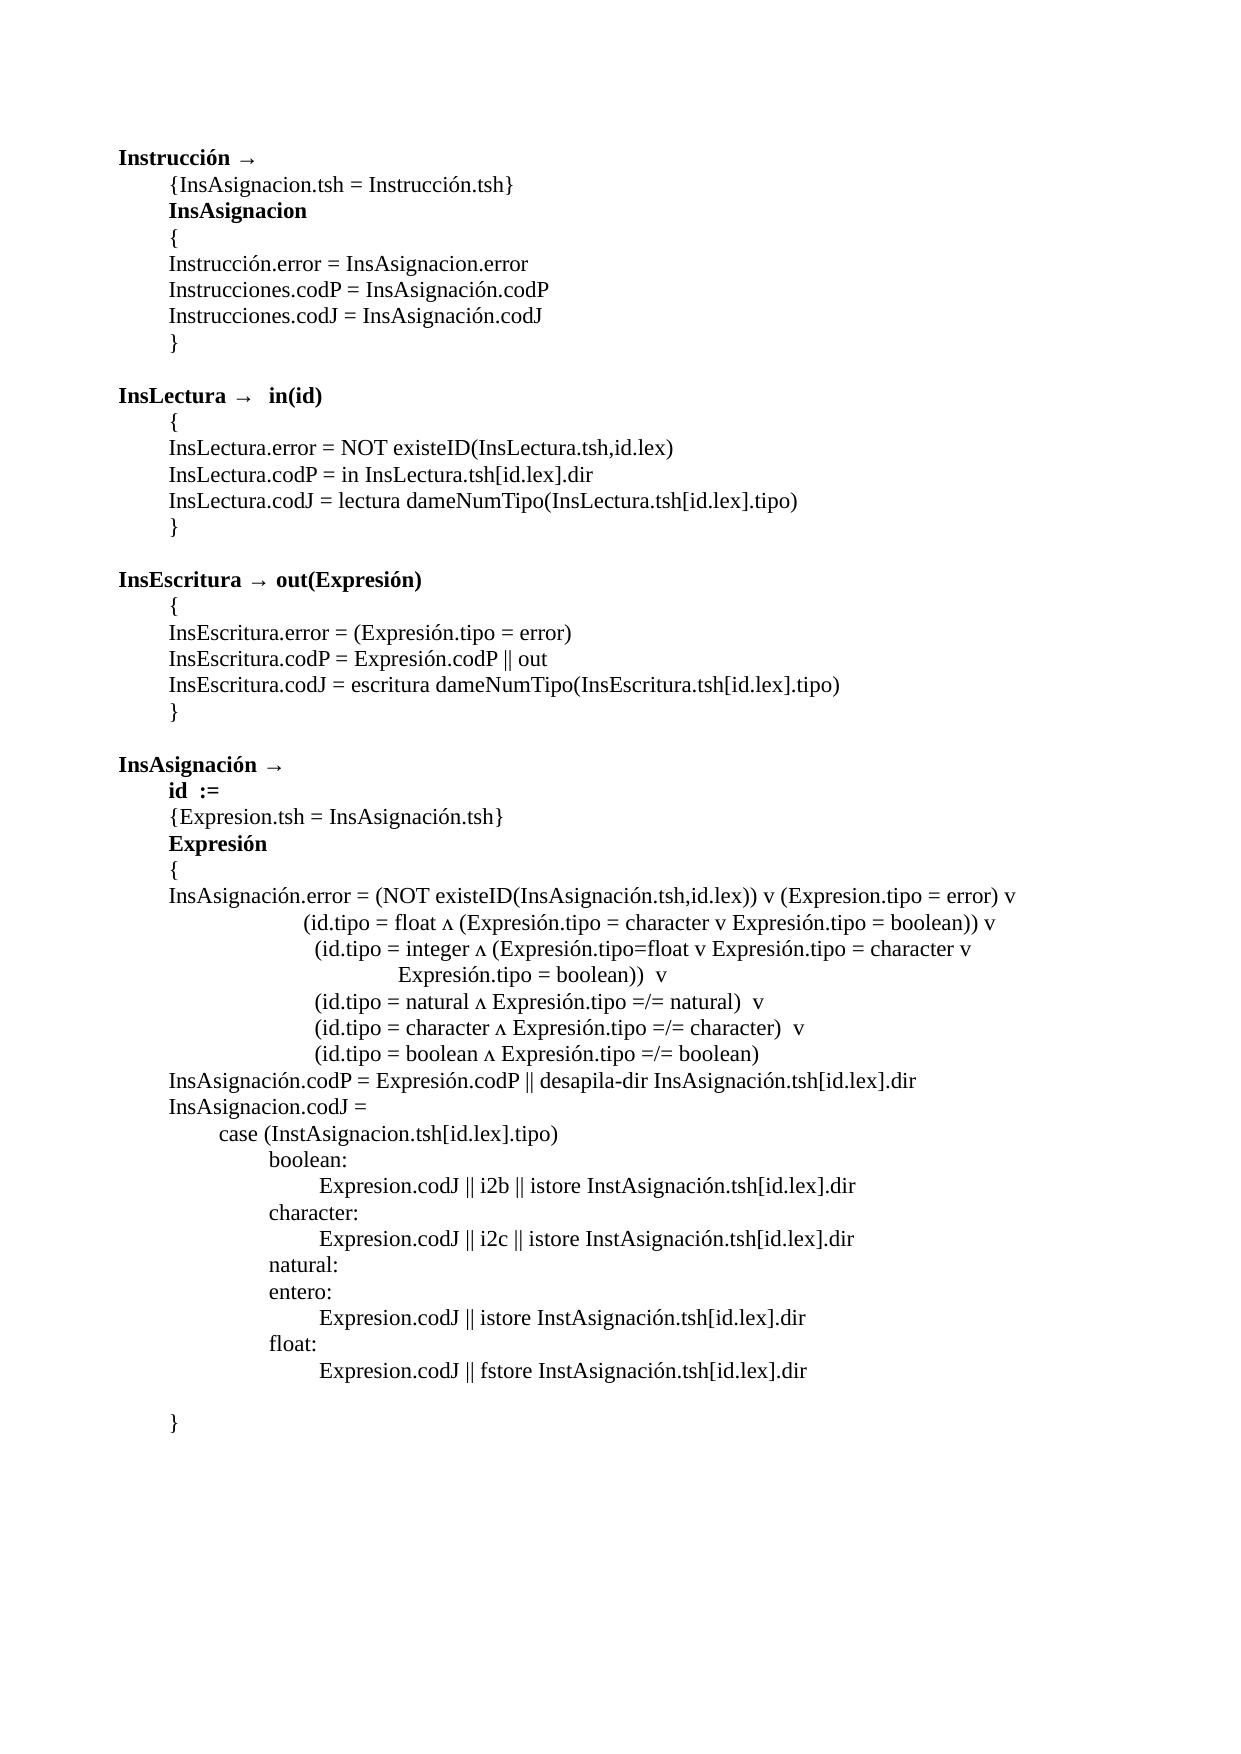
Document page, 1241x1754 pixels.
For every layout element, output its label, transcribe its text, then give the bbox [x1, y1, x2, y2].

text Expresión [118, 830, 1122, 856]
text Expresion.codJ || i2b || istore InstAsignación.tsh[id.lex].dir [118, 1172, 1122, 1199]
text (id.tipo = natural ᴧ Expresión.tipo =/= natural) v [118, 988, 1122, 1014]
text InsLectura.codJ = lectura dameNumTipo(InsLectura.tsh[id.lex].tipo) [118, 487, 1122, 513]
text float: [118, 1330, 1122, 1357]
text (id.tipo = boolean ᴧ Expresión.tipo =/= boolean) [118, 1041, 1122, 1067]
text { [118, 223, 1122, 250]
text Expresion.codJ || istore InstAsignación.tsh[id.lex].dir [118, 1304, 1122, 1330]
text (id.tipo = integer ᴧ (Expresión.tipo=float v Expresión.tipo = character v Expresión.tipo = boolean)) v [118, 935, 1122, 988]
text entero: [118, 1278, 1122, 1304]
text InsLectura.codP = in InsLectura.tsh[id.lex].dir [118, 461, 1122, 487]
text Instrucción → [118, 144, 1122, 171]
text (id.tipo = character ᴧ Expresión.tipo =/= character) v [118, 1014, 1122, 1041]
text } [118, 513, 1122, 540]
text InsLectura.error = NOT existeID(InsLectura.tsh,id.lex) [118, 434, 1122, 461]
text InsAsignación.codP = Expresión.codP || desapila-dir InsAsignación.tsh[id.lex].dir [118, 1067, 1122, 1093]
text InsEscritura.codJ = escritura dameNumTipo(InsEscritura.tsh[id.lex].tipo) [118, 672, 1122, 698]
text InsEscritura → out(Expresión) [118, 566, 1122, 592]
text InsAsignacion.codJ = [118, 1093, 1122, 1119]
text } [118, 329, 1122, 355]
text Instrucción.error = InsAsignacion.error [118, 250, 1122, 276]
text InsAsignacion [118, 197, 1122, 223]
text id := [118, 777, 1122, 803]
text Instrucciones.codJ = InsAsignación.codJ [118, 303, 1122, 329]
text Expresion.codJ || i2c || istore InstAsignación.tsh[id.lex].dir [118, 1225, 1122, 1251]
text character: [118, 1199, 1122, 1225]
text InsAsignación → [118, 751, 1122, 777]
text InsLectura → in(id) [118, 382, 1122, 408]
text } [118, 1409, 1122, 1436]
text case (InstAsignacion.tsh[id.lex].tipo) [118, 1119, 1122, 1146]
text InsEscritura.error = (Expresión.tipo = error) [118, 619, 1122, 645]
text {Expresion.tsh = InsAsignación.tsh} [118, 803, 1122, 830]
text boolean: [118, 1146, 1122, 1172]
text } [118, 698, 1122, 724]
text { [118, 408, 1122, 434]
text {InsAsignacion.tsh = Instrucción.tsh} [118, 171, 1122, 197]
text Expresion.codJ || fstore InstAsignación.tsh[id.lex].dir [118, 1357, 1122, 1383]
text natural: [118, 1251, 1122, 1278]
text InsEscritura.codP = Expresión.codP || out [118, 645, 1122, 672]
text Instrucciones.codP = InsAsignación.codP [118, 276, 1122, 303]
text { [118, 592, 1122, 619]
text InsAsignación.error = (NOT existeID(InsAsignación.tsh,id.lex)) v (Expresion.tipo = error) v [118, 882, 1122, 909]
text { [118, 856, 1122, 882]
text (id.tipo = float ᴧ (Expresión.tipo = character v Expresión.tipo = boolean)) v [118, 909, 1122, 935]
